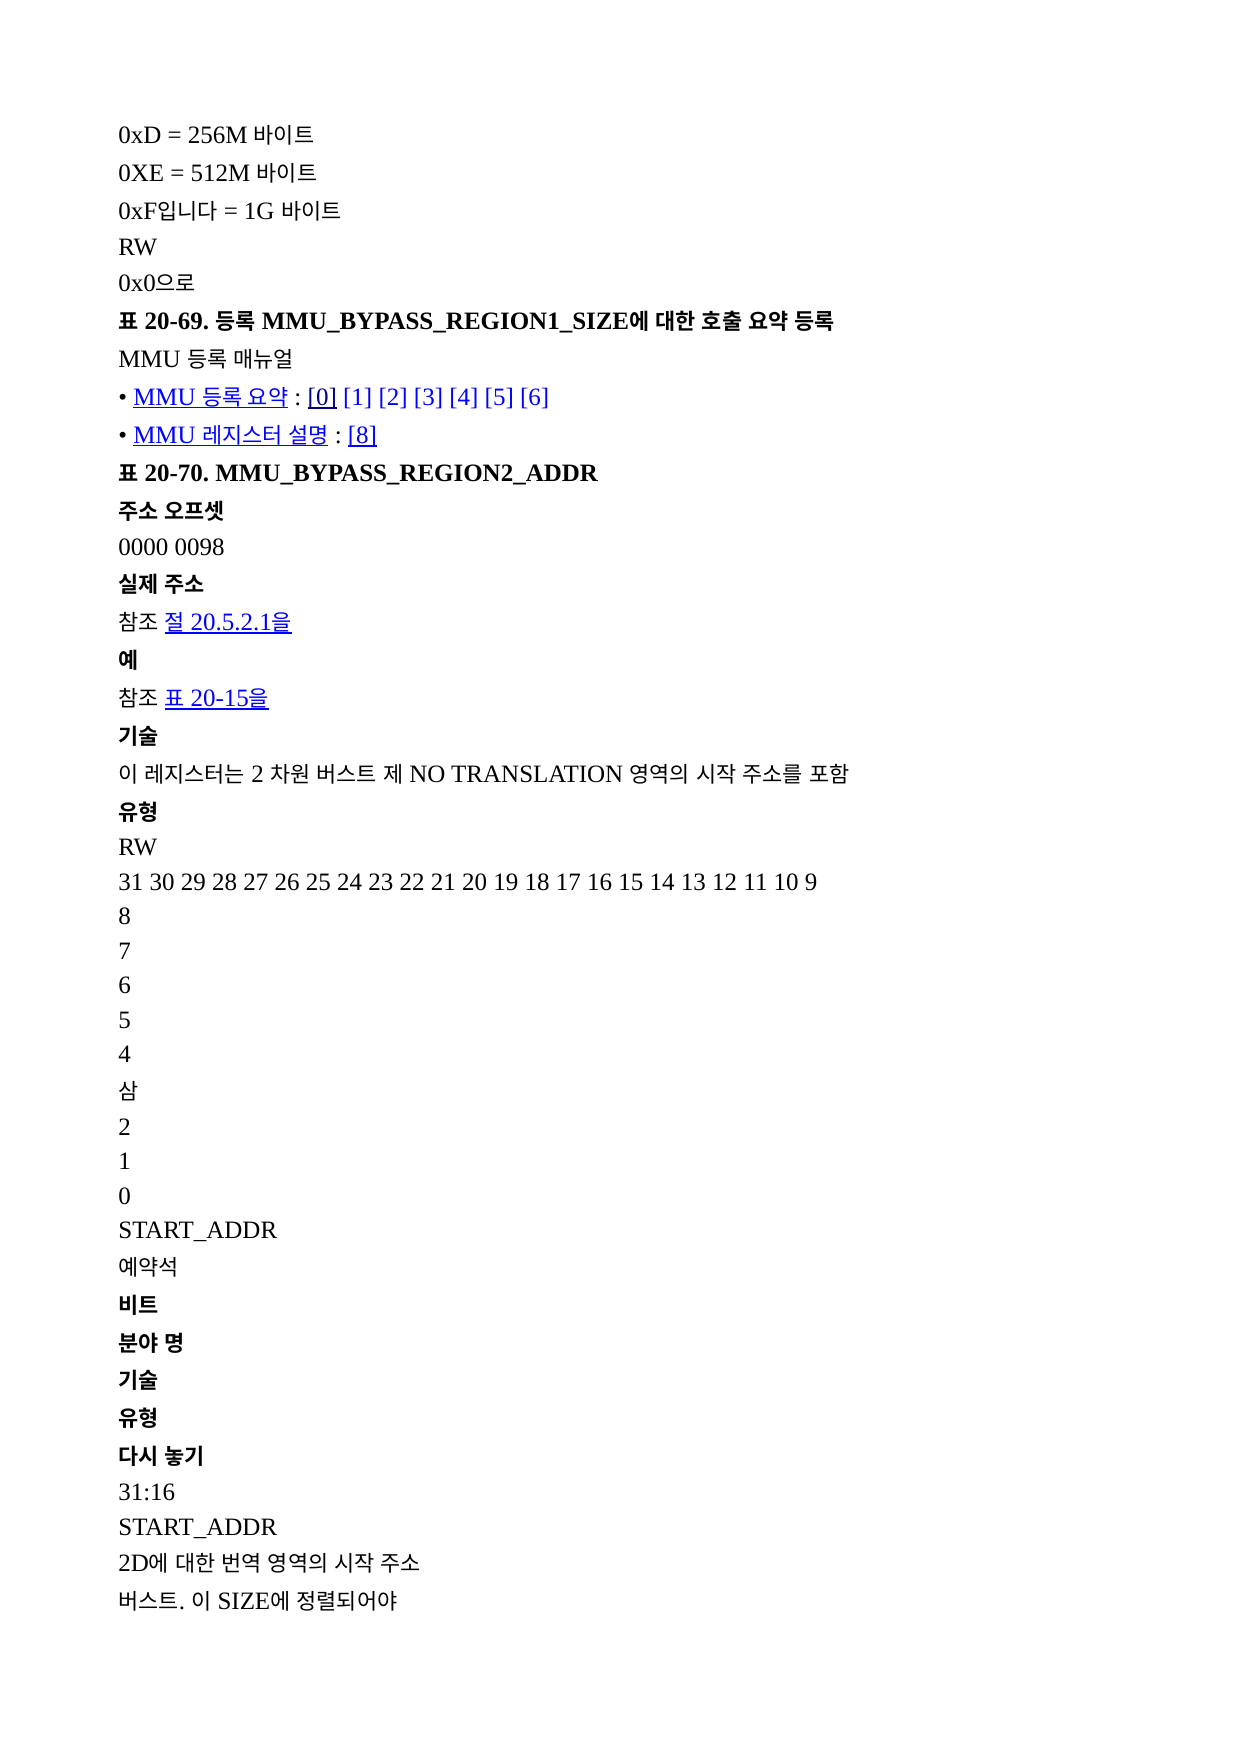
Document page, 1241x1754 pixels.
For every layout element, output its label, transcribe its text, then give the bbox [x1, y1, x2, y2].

text 참조 절 20.5.2.1을 [118, 604, 1122, 636]
text 버스트. 이 SIZE에 정렬되어야 [118, 1584, 1122, 1616]
text • MMU 등록 요약 : [0] [1] [2] [3] [4] [5] [6] [118, 380, 1122, 412]
text RW [118, 232, 1122, 261]
text 분야 명 [118, 1326, 1122, 1357]
text START_ADDR [118, 1512, 1122, 1540]
text 실제 주소 [118, 567, 1122, 598]
text 표 20-69. 등록 MMU_BYPASS_REGION1_SIZE에 대한 호출 요약 등록 [118, 304, 1122, 336]
text 다시 놓기 [118, 1439, 1122, 1471]
text 0x0으로 [118, 266, 1122, 298]
text 0xD = 256M 바이트 [118, 118, 1122, 150]
text RW [118, 832, 1122, 861]
text START_ADDR [118, 1215, 1122, 1244]
text 0000 0098 [118, 532, 1122, 561]
text 31:16 [118, 1477, 1122, 1506]
text 7 [118, 936, 1122, 965]
text 유형 [118, 794, 1122, 826]
text 예약석 [118, 1250, 1122, 1281]
text 1 [118, 1146, 1122, 1175]
text 삼 [118, 1074, 1122, 1106]
text • MMU 레지스터 설명 : [8] [118, 418, 1122, 450]
text 0xF입니다 = 1G 바이트 [118, 194, 1122, 226]
text 예 [118, 643, 1122, 674]
text 0 [118, 1181, 1122, 1209]
text 0XE = 512M 바이트 [118, 156, 1122, 188]
text 6 [118, 970, 1122, 999]
text 이 레지스터는 2 차원 버스트 제 NO TRANSLATION 영역의 시작 주소를 포함 [118, 757, 1122, 788]
text 4 [118, 1039, 1122, 1068]
text 2 [118, 1112, 1122, 1141]
text 비트 [118, 1288, 1122, 1319]
text 5 [118, 1005, 1122, 1034]
text 8 [118, 901, 1122, 930]
text 기술 [118, 1363, 1122, 1395]
text 유형 [118, 1401, 1122, 1433]
text 참조 표 20-15을 [118, 681, 1122, 712]
text 표 20-70. MMU_BYPASS_REGION2_ADDR [118, 456, 1122, 488]
text 2D에 대한 번역 영역의 시작 주소 [118, 1546, 1122, 1578]
text 주소 오프셋 [118, 494, 1122, 526]
text 기술 [118, 719, 1122, 750]
text MMU 등록 매뉴얼 [118, 342, 1122, 374]
text 31 30 29 28 27 26 25 24 23 22 21 20 19 18 17 16 15 14 13 12 11 10 9 [118, 867, 1122, 896]
